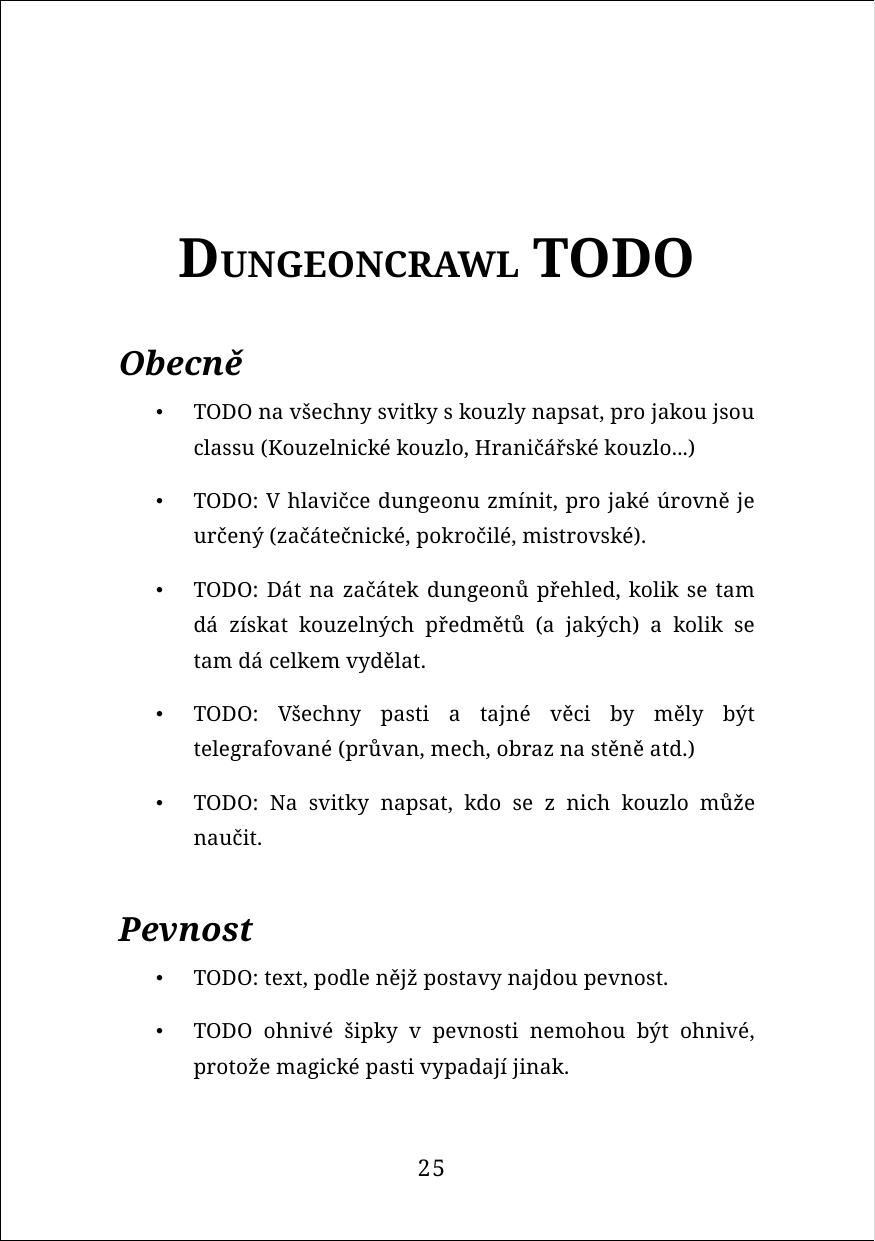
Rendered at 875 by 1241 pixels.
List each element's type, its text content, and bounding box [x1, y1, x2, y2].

list TODO: Dát na začátek dungeonů přehled, kolik se tam dá získat kouzelných předmětů (a jakých) a kolik se tam dá celkem vydělat. [156, 575, 756, 674]
list TODO: text, podle nějž postavy najdou pevnost. [156, 963, 756, 992]
subtitle Dungeoncrawl TODO [118, 219, 756, 293]
list TODO ohnivé šipky v pevnosti nemohou být ohnivé, protože magické pasti vypadají jinak. [156, 1017, 756, 1081]
list TODO na všechny svitky s kouzly napsat, pro jakou jsou classu (Kouzelnické kouzlo, Hraničářské kouzlo...) [156, 397, 756, 461]
subtitle Pevnost [118, 906, 756, 952]
list TODO: Všechny pasti a tajné věci by měly být telegrafované (průvan, mech, obraz na stěně atd.) [156, 699, 756, 763]
subtitle Obecně [118, 340, 756, 386]
list TODO: Na svitky napsat, kdo se z nich kouzlo může naučit. [156, 788, 756, 852]
list TODO: V hlavičce dungeonu zmínit, pro jaké úrovně je určený (začátečnické, pokročilé, mistrovské). [156, 486, 756, 550]
